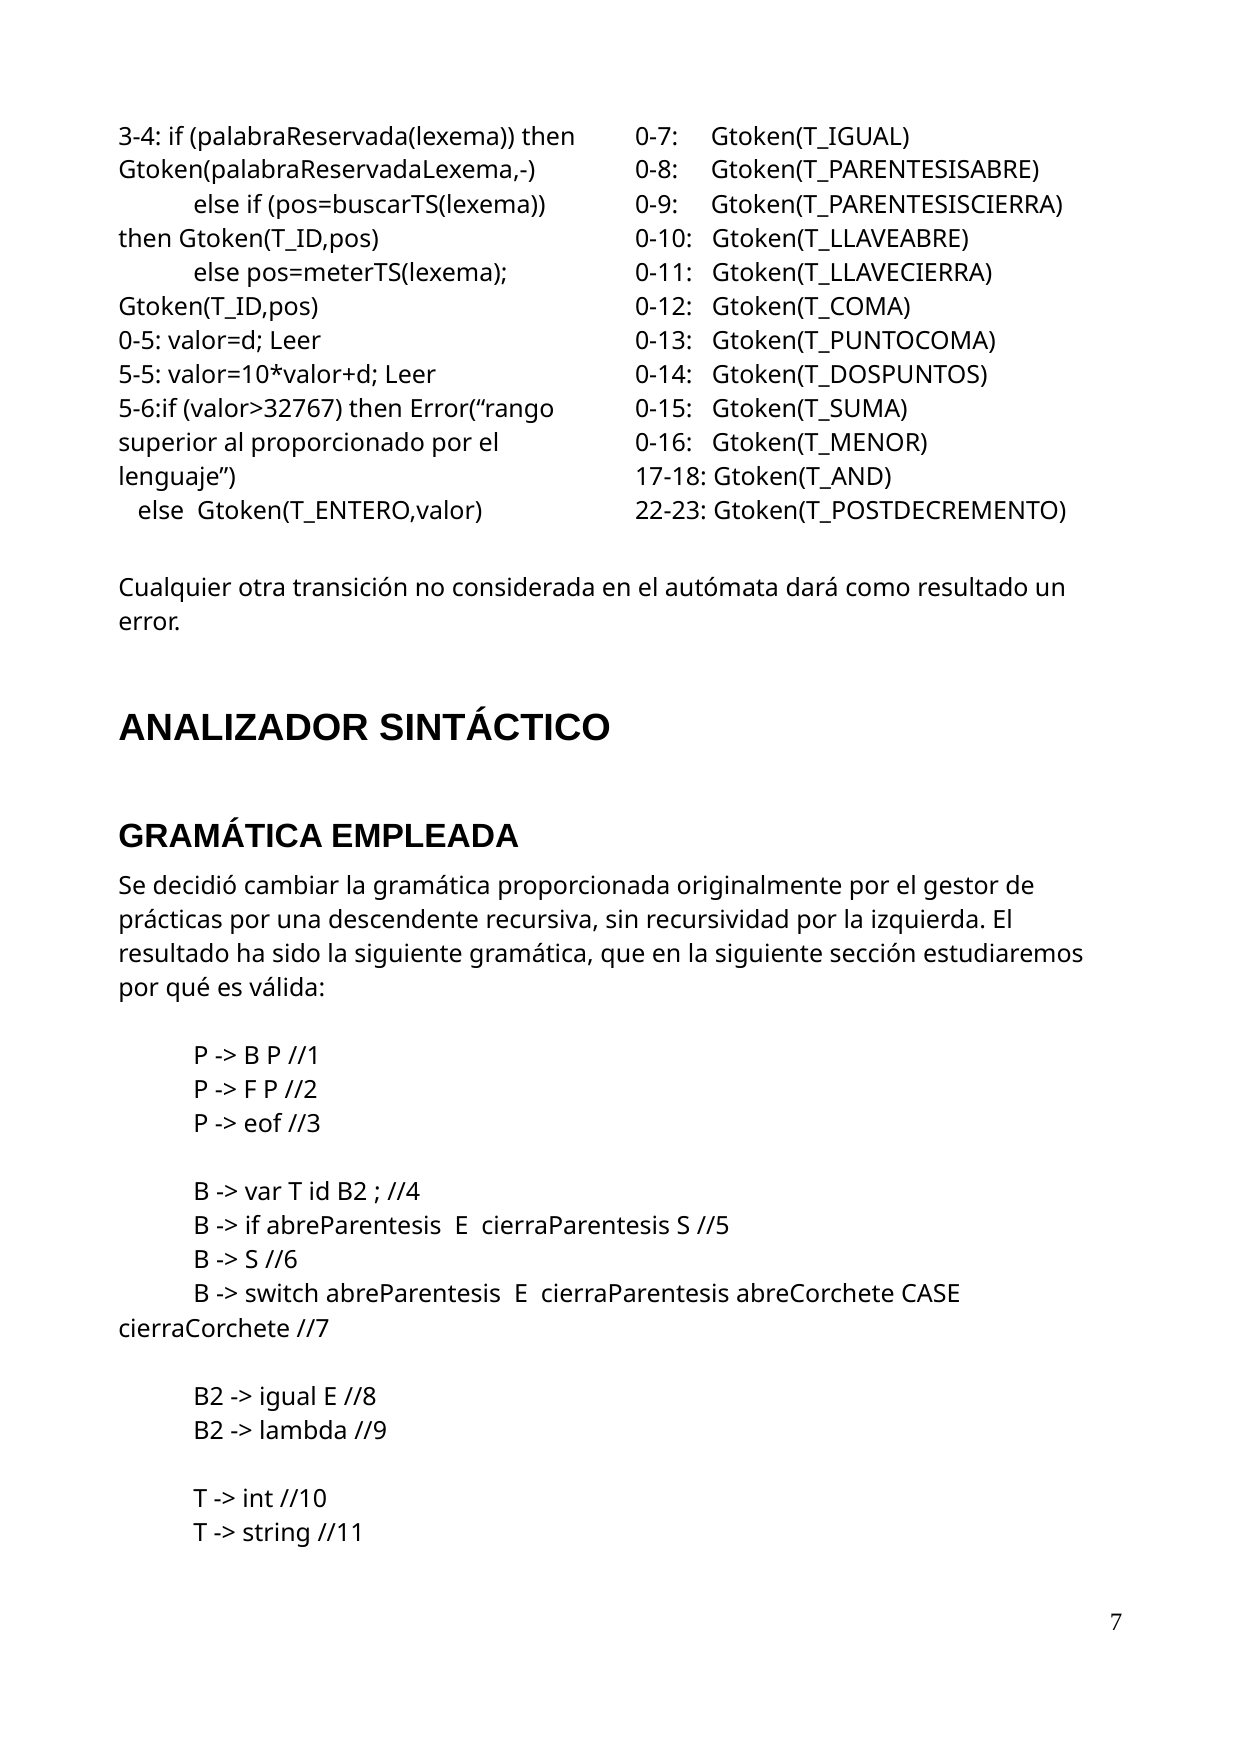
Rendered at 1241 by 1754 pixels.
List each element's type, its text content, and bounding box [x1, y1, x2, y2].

subtitle GRAMÁTICA EMPLEADA [118, 816, 1122, 855]
text 3-4: if (palabraReservada(lexema)) then Gtoken(palabraReservadaLexema,-) [118, 118, 605, 186]
text Cualquier otra transición no considerada en el autómata dará como resultado un error. [118, 569, 1122, 638]
text 0-9: Gtoken(T_PARENTESISCIERRA) [635, 186, 1122, 220]
text T -> string //11 [118, 1514, 1122, 1549]
text else Gtoken(T_ENTERO,valor) [118, 493, 605, 527]
text B -> if abreParentesis E cierraParentesis S //5 [118, 1208, 1122, 1242]
text B -> S //6 [118, 1242, 1122, 1276]
text else pos=meterTS(lexema); Gtoken(T_ID,pos) [118, 254, 605, 322]
text 0-13: Gtoken(T_PUNTOCOMA) [635, 322, 1122, 357]
text B2 -> lambda //9 [118, 1412, 1122, 1446]
text 0-5: valor=d; Leer [118, 322, 605, 357]
text T -> int //10 [118, 1481, 1122, 1514]
text 0-11: Gtoken(T_LLAVECIERRA) [635, 254, 1122, 288]
text B2 -> igual E //8 [118, 1378, 1122, 1412]
text B -> switch abreParentesis E cierraParentesis abreCorchete CASE cierraCorchete //7 [118, 1276, 1122, 1344]
text 0-10: Gtoken(T_LLAVEABRE) [635, 220, 1122, 254]
text P -> F P //2 [118, 1072, 1122, 1106]
text 22-23: Gtoken(T_POSTDECREMENTO) [635, 493, 1122, 527]
text 5-5: valor=10*valor+d; Leer [118, 357, 605, 391]
text 0-7: Gtoken(T_IGUAL) [635, 118, 1122, 152]
text 0-15: Gtoken(T_SUMA) [635, 391, 1122, 425]
text B -> var T id B2 ; //4 [118, 1174, 1122, 1208]
text Se decidió cambiar la gramática proporcionada originalmente por el gestor de prácticas por una descendente recursiva, sin recursividad por la izquierda. El resultado ha sido la siguiente gramática, que en la siguiente sección estudiaremos por qué es válida: [118, 867, 1122, 1004]
text P -> eof //3 [118, 1106, 1122, 1140]
text 0-8: Gtoken(T_PARENTESISABRE) [635, 152, 1122, 186]
text 0-14: Gtoken(T_DOSPUNTOS) [635, 357, 1122, 391]
text 0-16: Gtoken(T_MENOR) [635, 425, 1122, 459]
subtitle ANALIZADOR SINTÁCTICO [118, 705, 1122, 749]
text P -> B P //1 [118, 1038, 1122, 1072]
text 17-18: Gtoken(T_AND) [635, 459, 1122, 493]
text 5-6:if (valor>32767) then Error(“rango superior al proporcionado por el lenguaje”) [118, 391, 605, 493]
text 0-12: Gtoken(T_COMA) [635, 288, 1122, 322]
text else if (pos=buscarTS(lexema)) then Gtoken(T_ID,pos) [118, 186, 605, 254]
